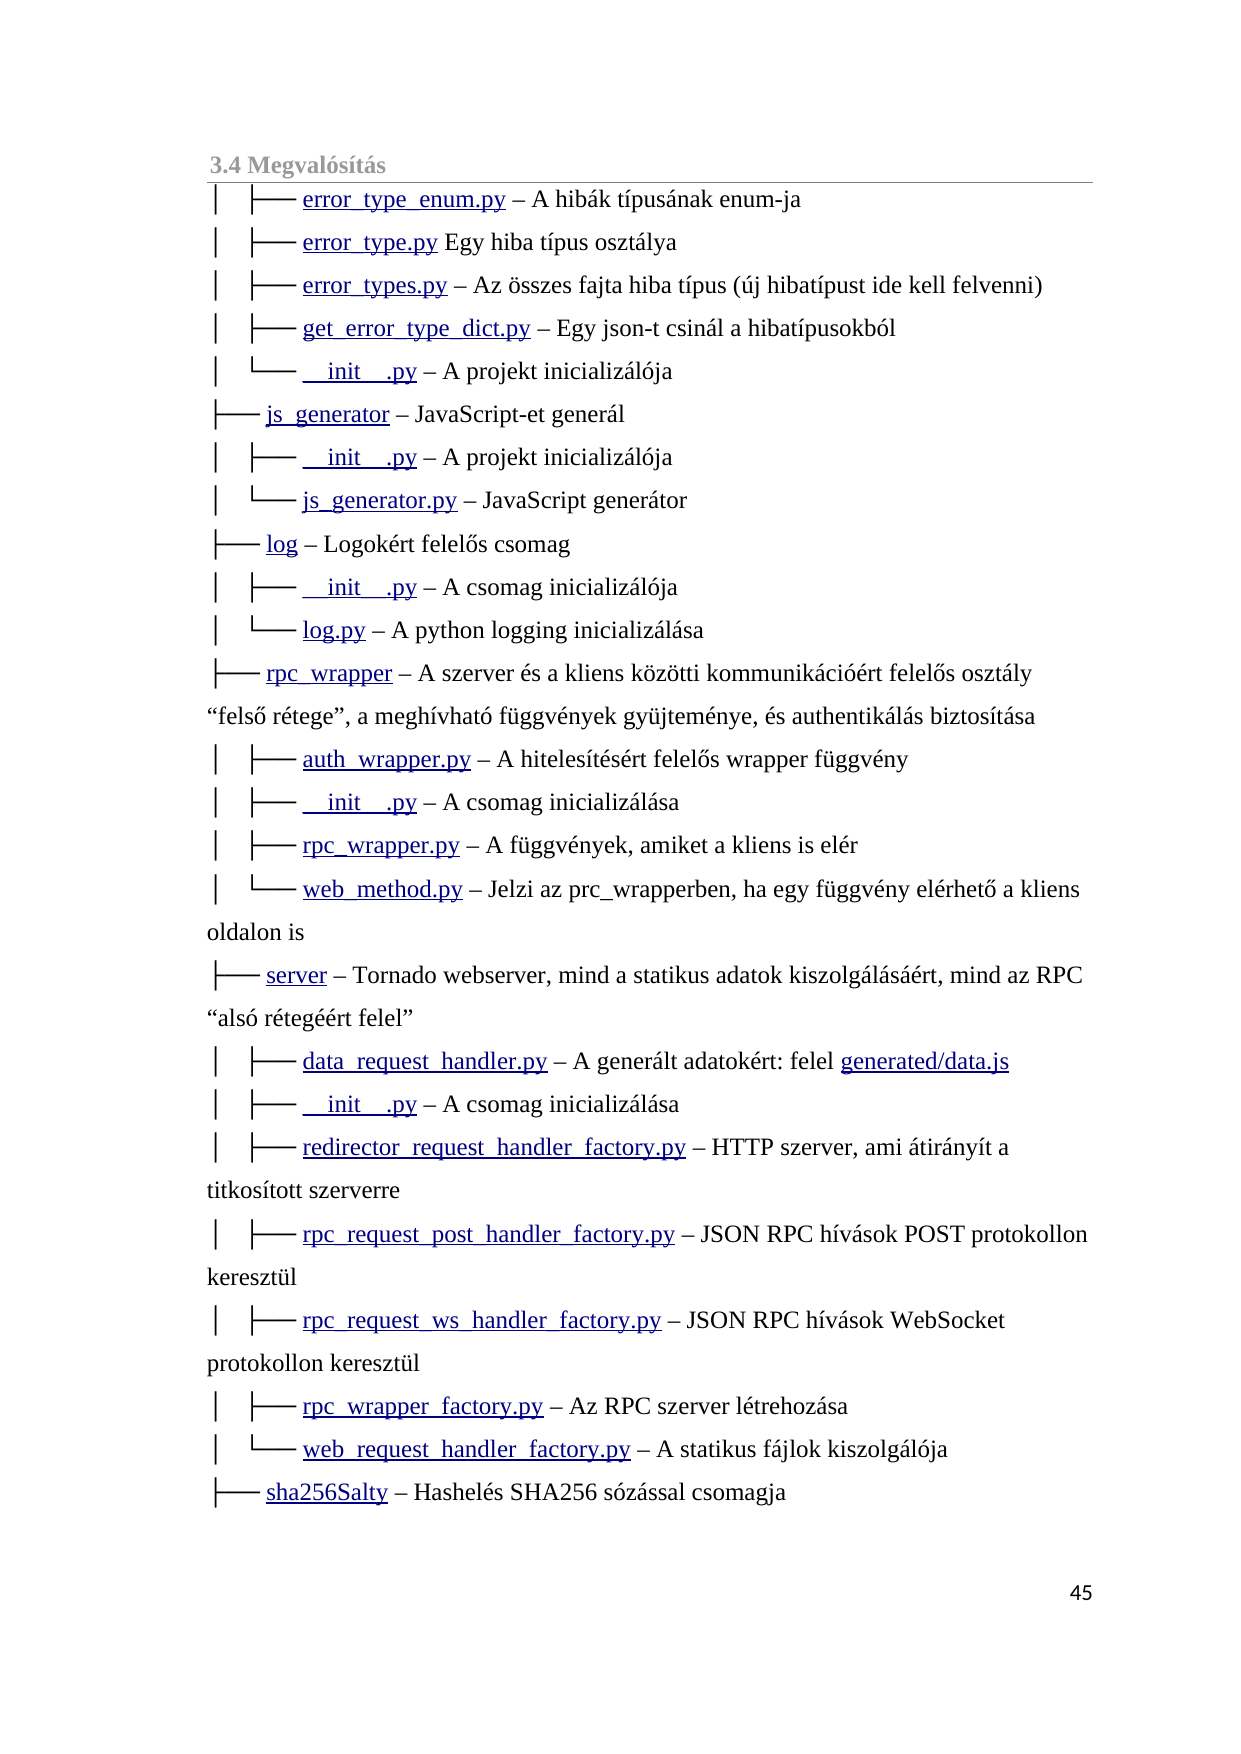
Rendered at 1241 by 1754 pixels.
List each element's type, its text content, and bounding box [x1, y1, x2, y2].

text │ ├── error_type_enum.py – A hibák típusának enum-ja │ ├── error_type.py Egy hiba típus osztálya │ ├── error_types.py – Az összes fajta hiba típus (új hibatípust ide kell felvenni) │ ├── get_error_type_dict.py – Egy json-t csinál a hibatípusokból │ └── __init__.py – A projekt inicializálója ├── js_generator – JavaScript-et generál │ ├── __init__.py – A projekt inicializálója │ └── js_generator.py – JavaScript generátor ├── log – Logokért felelős csomag │ ├── __init__.py – A csomag inicializálója │ └── log.py – A python logging inicializálása ├── rpc_wrapper – A szerver és a kliens közötti kommunikációért felelős osztály “felső rétege”, a meghívható függvények gyüjteménye, és authentikálás biztosítása │ ├── auth_wrapper.py – A hitelesítésért felelős wrapper függvény │ ├── __init__.py – A csomag inicializálása │ ├── rpc_wrapper.py – A függvények, amiket a kliens is elér │ └── web_method.py – Jelzi az prc_wrapperben, ha egy függvény elérhető a kliens oldalon is ├── server – Tornado webserver, mind a statikus adatok kiszolgálásáért, mind az RPC “alsó rétegéért felel” │ ├── data_request_handler.py – A generált adatokért: felel generated/data.js │ ├── __init__.py – A csomag inicializálása │ ├── redirector_request_handler_factory.py – HTTP szerver, ami átirányít a titkosított szerverre │ ├── rpc_request_post_handler_factory.py – JSON RPC hívások POST protokollon keresztül │ ├── rpc_request_ws_handler_factory.py – JSON RPC hívások WebSocket protokollon keresztül │ ├── rpc_wrapper_factory.py – Az RPC szerver létrehozása │ └── web_request_handler_factory.py – A statikus fájlok kiszolgálója ├── sha256Salty – Hashelés SHA256 sózással csomagja [207, 184, 1093, 1506]
